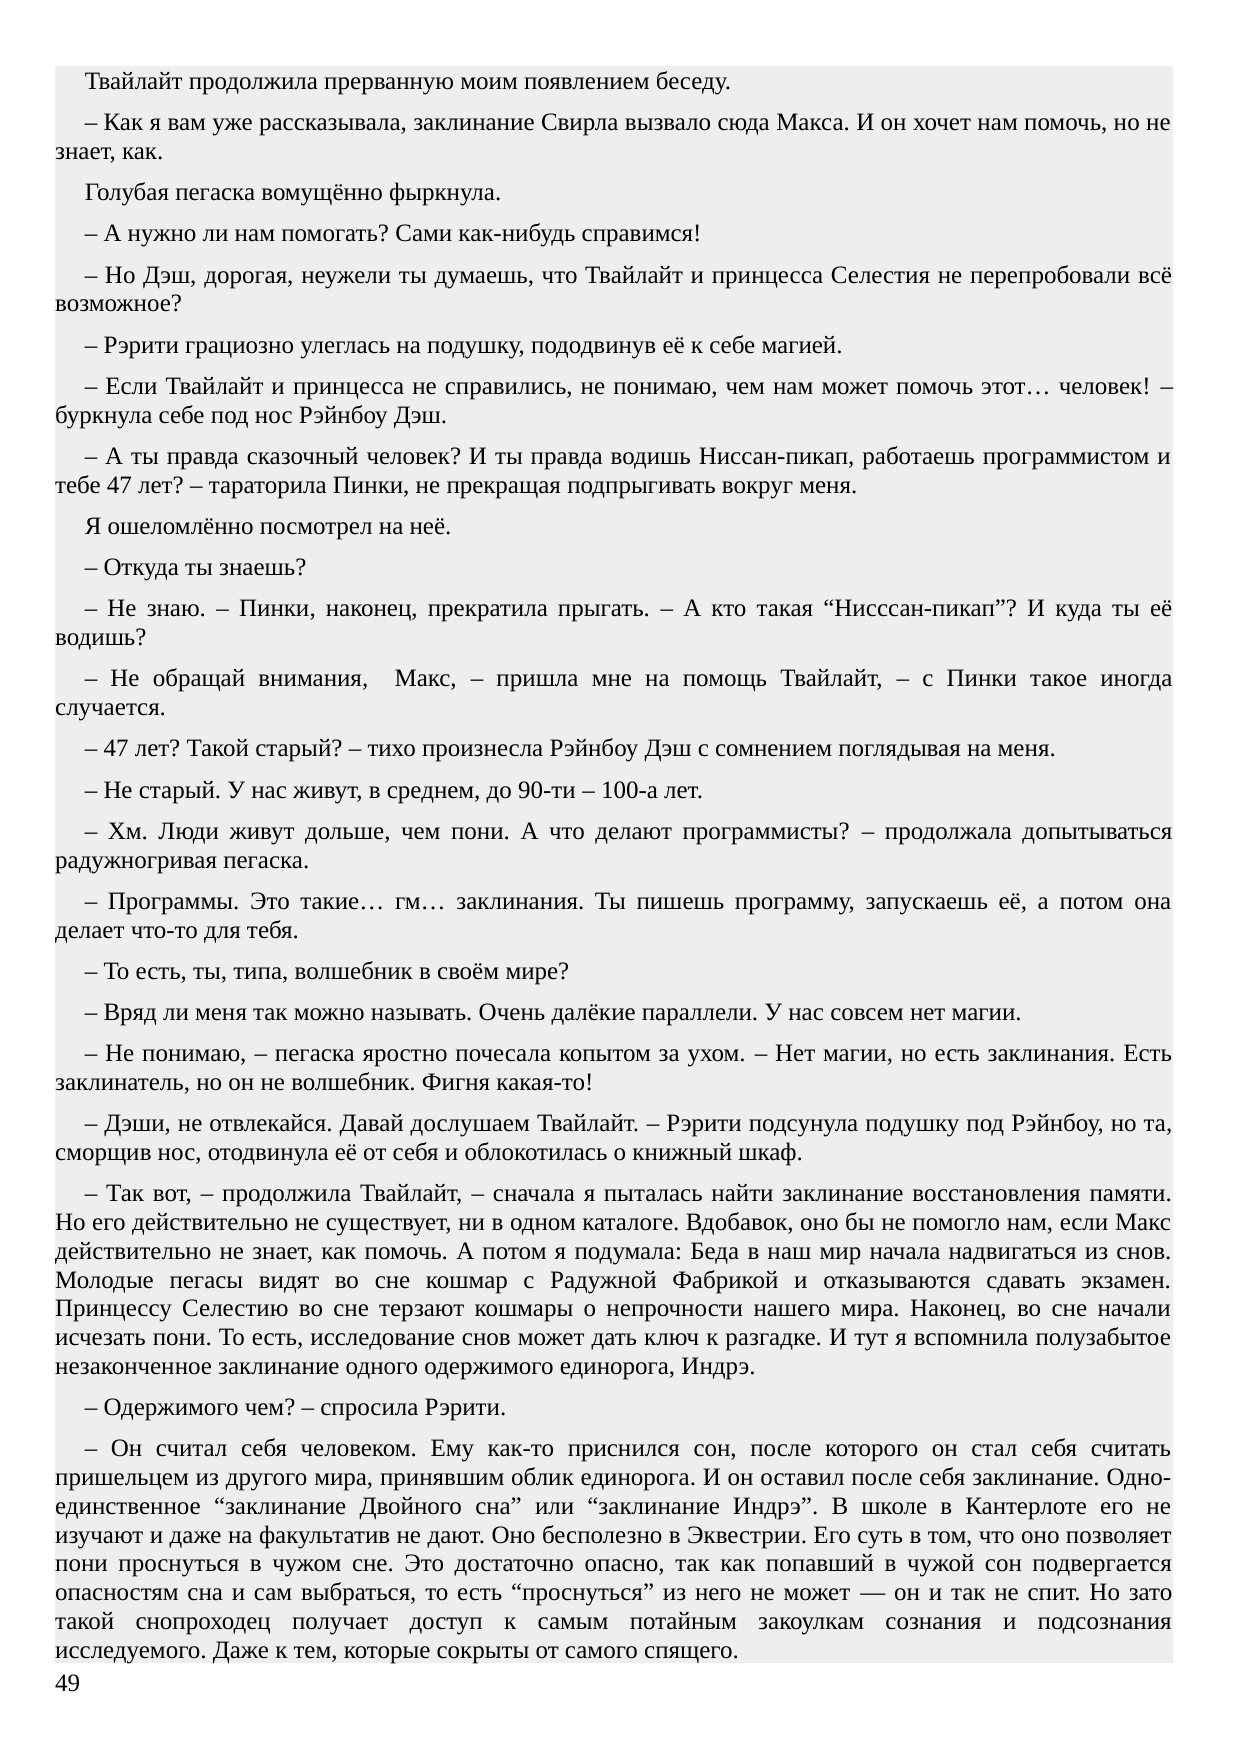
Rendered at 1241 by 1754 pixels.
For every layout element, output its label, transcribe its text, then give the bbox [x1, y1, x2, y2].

text – Дэши, не отвлекайся. Давай дослушаем Твайлайт. – Рэрити подсунула подушку под Рэйнбоу, но та, сморщив нос, отодвинула её от себя и облокотилась о книжный шкаф. [55, 1108, 1173, 1166]
text – Вряд ли меня так можно называть. Очень далёкие параллели. У нас совсем нет магии. [55, 997, 1173, 1026]
text – Он считал себя человеком. Ему как-то приснился сон, после которого он стал себя считать пришельцем из другого мира, принявшим облик единорога. И он оставил после себя заклинание. Одно-единственное “заклинание Двойного сна” или “заклинание Индрэ”. В школе в Кантерлоте его не изучают и даже на факультатив не дают. Оно бесполезно в Эквестрии. Его суть в том, что оно позволяет пони проснуться в чужом сне. Это достаточно опасно, так как попавший в чужой сон подвергается опасностям сна и сам выбраться, то есть “проснуться” из него не может — он и так не спит. Но зато такой снопроходец получает доступ к самым потайным закоулкам сознания и подсознания исследуемого. Даже к тем, которые сокрыты от самого спящего. [55, 1433, 1173, 1663]
text – А нужно ли нам помогать? Сами как-нибудь справимся! [55, 218, 1173, 247]
text – Откуда ты знаешь? [55, 552, 1173, 581]
text – Рэрити грациозно улеглась на подушку, пододвинув её к себе магией. [55, 330, 1173, 358]
text – 47 лет? Такой старый? – тихо произнесла Рэйнбоу Дэш с сомнением поглядывая на меня. [55, 733, 1173, 762]
text – То есть, ты, типа, волшебник в своём мире? [55, 956, 1173, 985]
text – Если Твайлайт и принцесса не справились, не понимаю, чем нам может помочь этот… человек! – буркнула себе под нос Рэйнбоу Дэш. [55, 371, 1173, 428]
text – Как я вам уже рассказывала, заклинание Свирла вызвало сюда Макса. И он хочет нам помочь, но не знает, как. [55, 107, 1173, 165]
text – Программы. Это такие… гм… заклинания. Ты пишешь программу, запускаешь её, а потом она делает что-то для тебя. [55, 886, 1173, 943]
text Я ошеломлённо посмотрел на неё. [55, 511, 1173, 540]
text – Не старый. У нас живут, в среднем, до 90-ти – 100-а лет. [55, 775, 1173, 803]
text – Но Дэш, дорогая, неужели ты думаешь, что Твайлайт и принцесса Селестия не перепробовали всё возможное? [55, 260, 1173, 317]
text – Хм. Люди живут дольше, чем пони. А что делают программисты? – продолжала допытываться радужногривая пегаска. [55, 816, 1173, 873]
text – А ты правда сказочный человек? И ты правда водишь Ниссан-пикап, работаешь программистом и тебе 47 лет? – тараторила Пинки, не прекращая подпрыгивать вокруг меня. [55, 441, 1173, 498]
text – Одержимого чем? – спросила Рэрити. [55, 1392, 1173, 1421]
text Голубая пегаска вомущённо фыркнула. [55, 177, 1173, 206]
text – Не обращай внимания, Макс, – пришла мне на помощь Твайлайт, – с Пинки такое иногда случается. [55, 663, 1173, 721]
text – Не знаю. – Пинки, наконец, прекратила прыгать. – А кто такая “Нисссан-пикап”? И куда ты её водишь? [55, 593, 1173, 651]
text – Не понимаю, – пегаска яростно почесала копытом за ухом. – Нет магии, но есть заклинания. Есть заклинатель, но он не волшебник. Фигня какая-то! [55, 1038, 1173, 1096]
text Твайлайт продолжила прерванную моим появлением беседу. [55, 66, 1173, 95]
text – Так вот, – продолжила Твайлайт, – сначала я пыталась найти заклинание восстановления памяти. Но его действительно не существует, ни в одном каталоге. Вдобавок, оно бы не помогло нам, если Макс действительно не знает, как помочь. А потом я подумала: Беда в наш мир начала надвигаться из снов. Молодые пегасы видят во сне кошмар с Радужной Фабрикой и отказываются сдавать экзамен. Принцессу Селестию во сне терзают кошмары о непрочности нашего мира. Наконец, во сне начали исчезать пони. То есть, исследование снов может дать ключ к разгадке. И тут я вспомнила полузабытое незаконченное заклинание одного одержимого единорога, Индрэ. [55, 1178, 1173, 1380]
